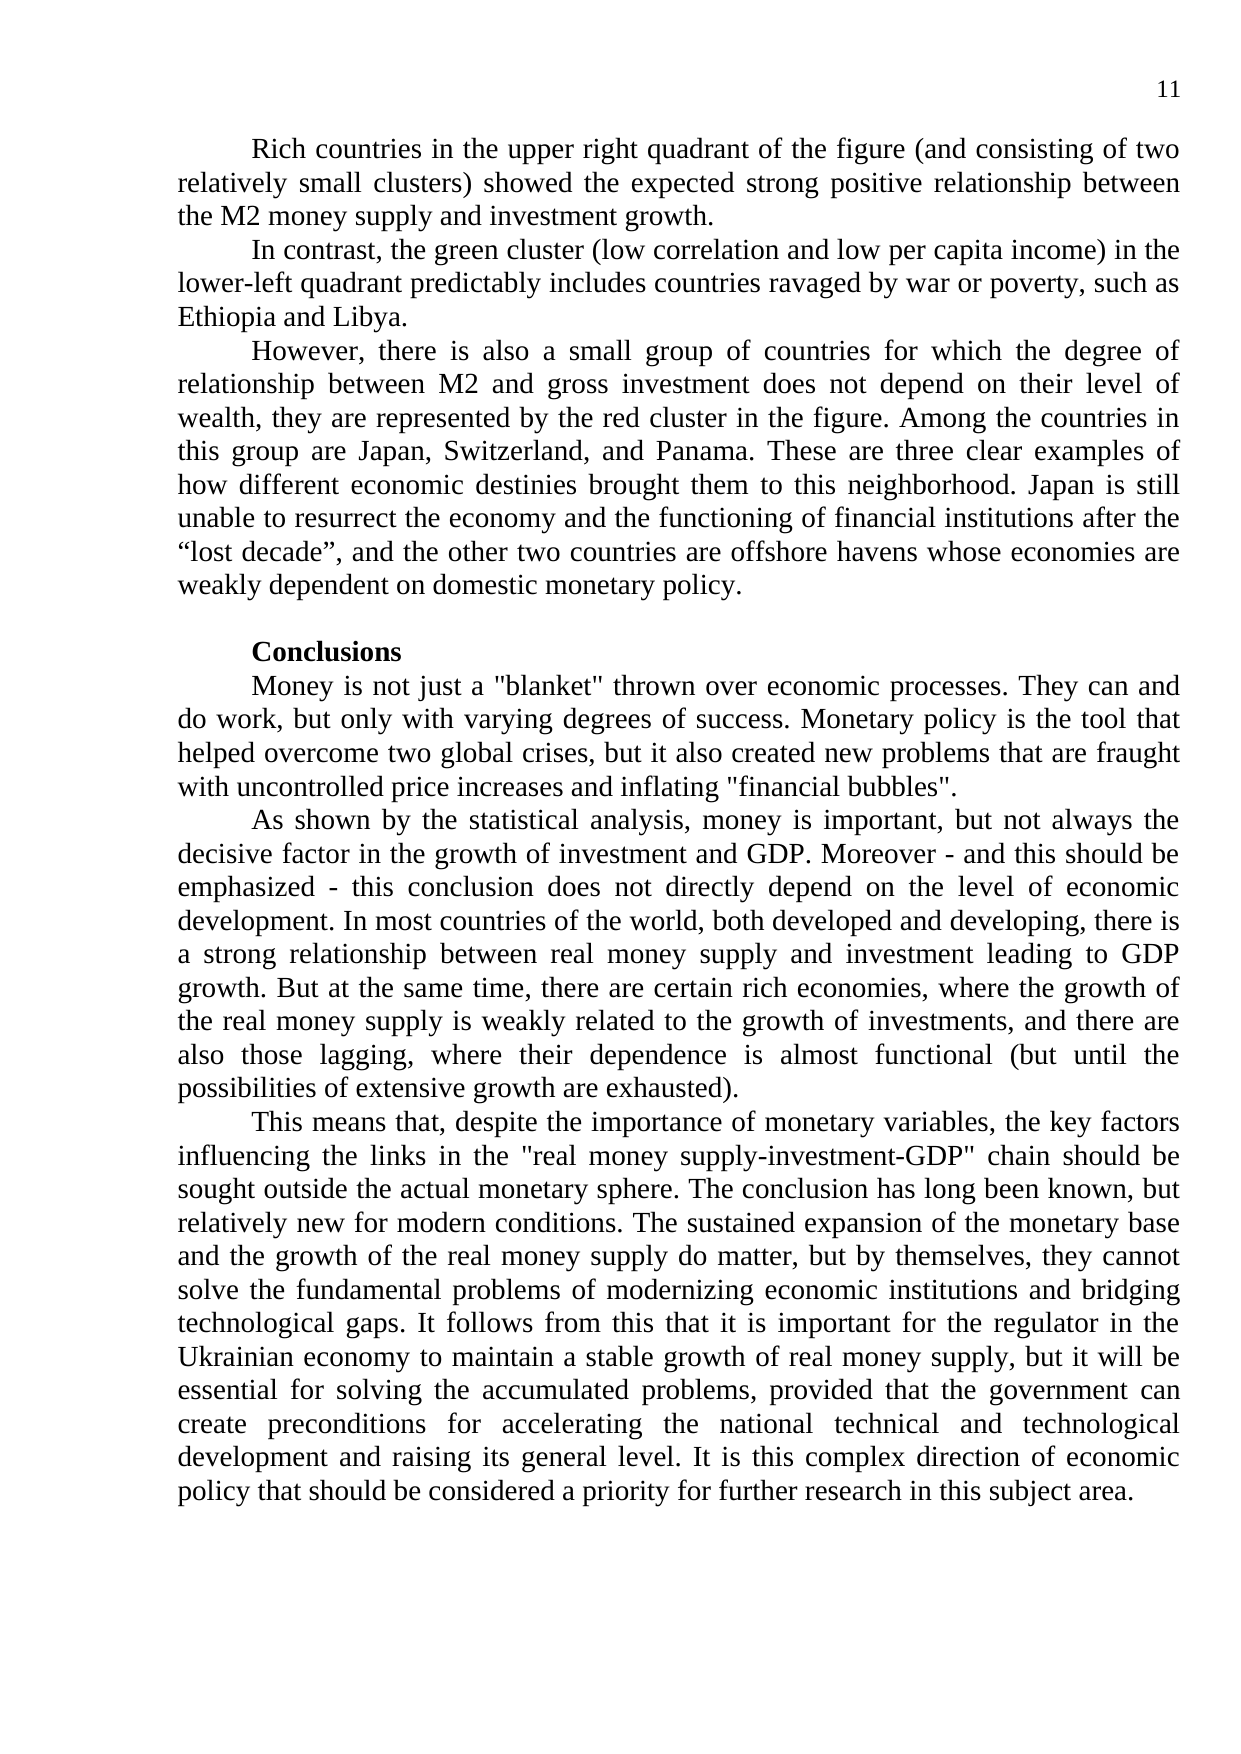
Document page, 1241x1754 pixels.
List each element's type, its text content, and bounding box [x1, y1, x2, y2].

text In contrast, the green cluster (low correlation and low per capita income) in the lower-left quadrant predictably includes countries ravaged by war or poverty, such as Ethiopia and Libya. [177, 232, 1181, 333]
text Conclusions [177, 634, 1181, 668]
text Rich countries in the upper right quadrant of the figure (and consisting of two relatively small clusters) showed the expected strong positive relationship between the M2 money supply and investment growth. [177, 131, 1181, 232]
text As shown by the statistical analysis, money is important, but not always the decisive factor in the growth of investment and GDP. Moreover - and this should be emphasized - this conclusion does not directly depend on the level of economic development. In most countries of the world, both developed and developing, there is a strong relationship between real money supply and investment leading to GDP growth. But at the same time, there are certain rich economies, where the growth of the real money supply is weakly related to the growth of investments, and there are also those lagging, where their dependence is almost functional (but until the possibilities of extensive growth are exhausted). [177, 802, 1181, 1104]
text This means that, despite the importance of monetary variables, the key factors influencing the links in the "real money supply-investment-GDP" chain should be sought outside the actual monetary sphere. The conclusion has long been known, but relatively new for modern conditions. The sustained expansion of the monetary base and the growth of the real money supply do matter, but by themselves, they cannot solve the fundamental problems of modernizing economic institutions and bridging technological gaps. It follows from this that it is important for the regulator in the Ukrainian economy to maintain a stable growth of real money supply, but it will be essential for solving the accumulated problems, provided that the government can create preconditions for accelerating the national technical and technological development and raising its general level. It is this complex direction of economic policy that should be considered a priority for further research in this subject area. [177, 1104, 1181, 1507]
text Money is not just a "blanket" thrown over economic processes. They can and do work, but only with varying degrees of success. Monetary policy is the tool that helped overcome two global crises, but it also created new problems that are fraught with uncontrolled price increases and inflating "financial bubbles". [177, 668, 1181, 802]
text However, there is also a small group of countries for which the degree of relationship between M2 and gross investment does not depend on their level of wealth, they are represented by the red cluster in the figure. Among the countries in this group are Japan, Switzerland, and Panama. These are three clear examples of how different economic destinies brought them to this neighborhood. Japan is still unable to resurrect the economy and the functioning of financial institutions after the “lost decade”, and the other two countries are offshore havens whose economies are weakly dependent on domestic monetary policy. [177, 333, 1181, 601]
